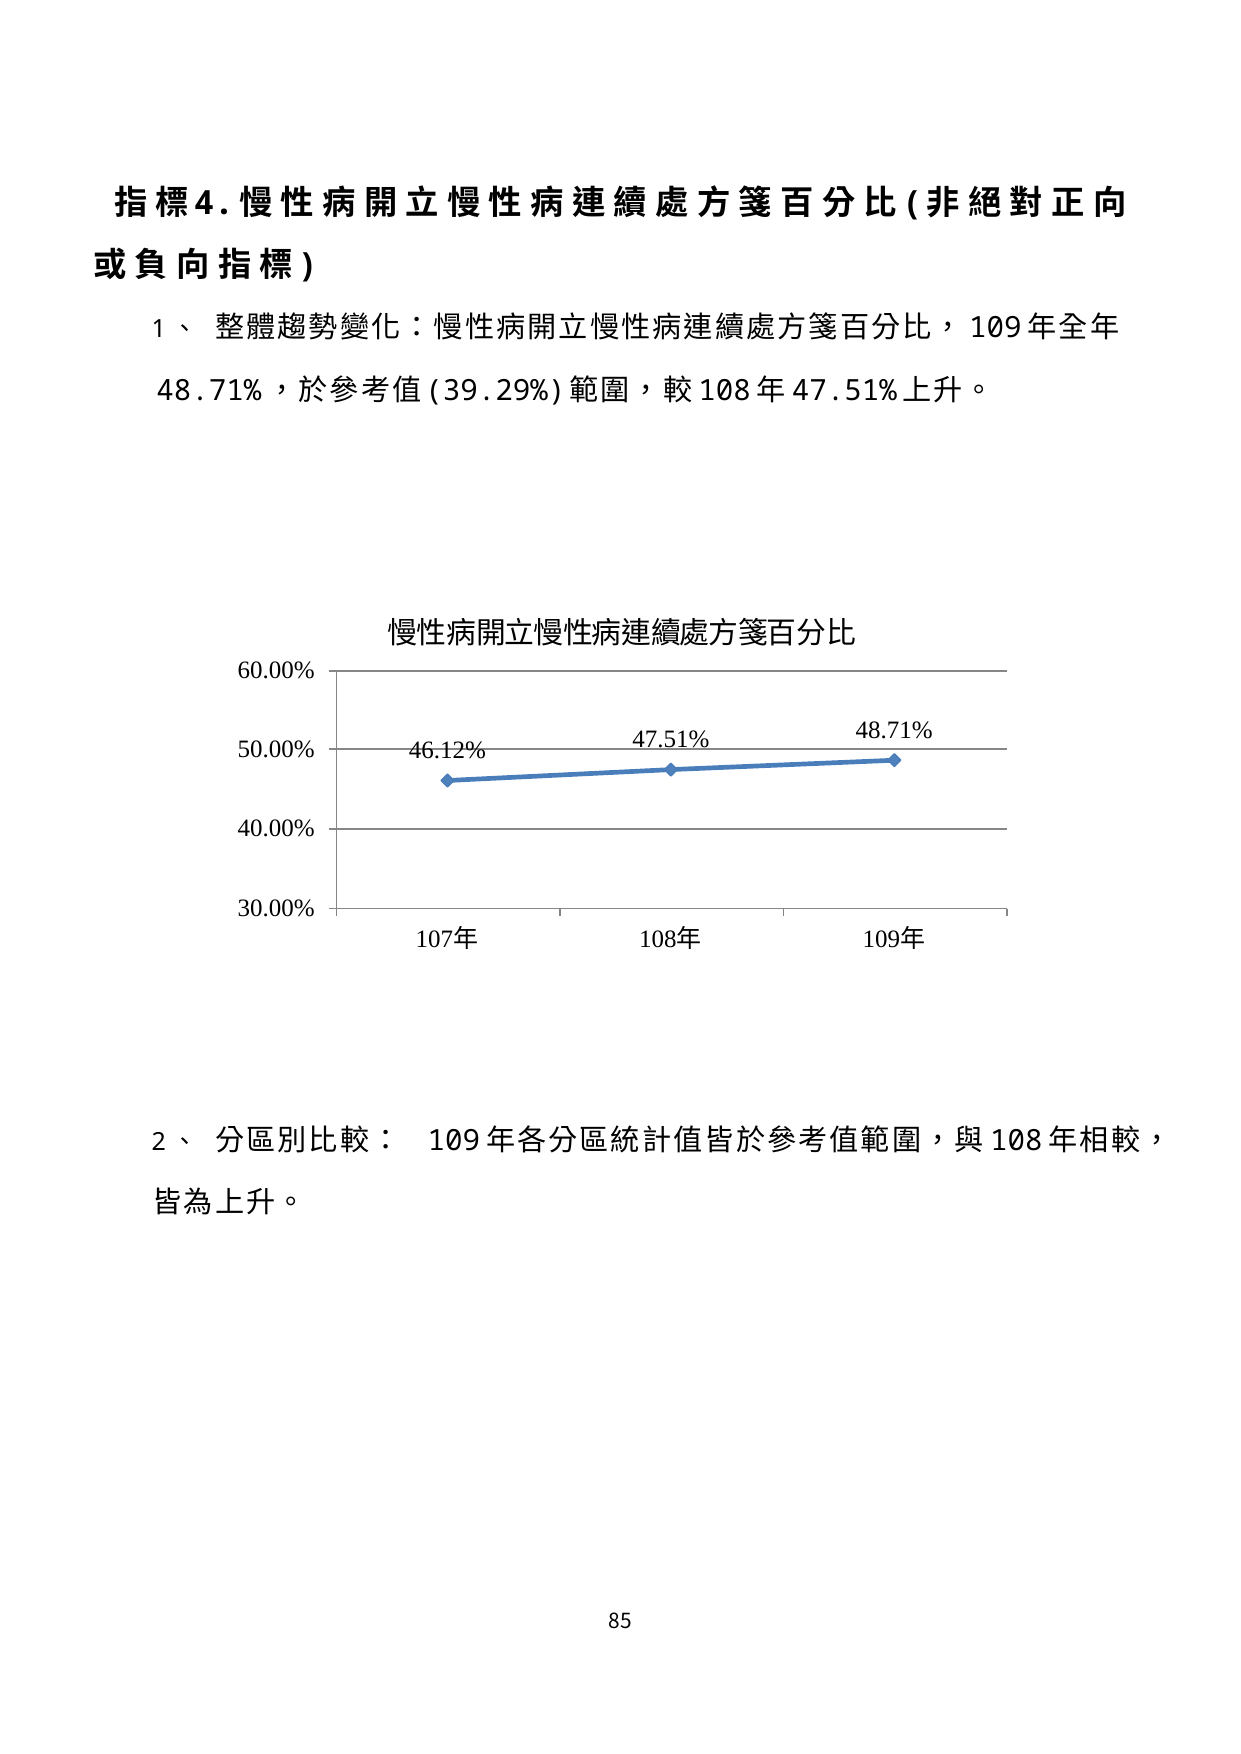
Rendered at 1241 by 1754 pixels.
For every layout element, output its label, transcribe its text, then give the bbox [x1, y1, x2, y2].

list 整體趨勢變化：慢性病開立慢性病連續處方箋百分比，109年全年48.71%，於參考值(39.29%)範圍，較108年47.51%上升。 [149, 283, 1151, 408]
list 分區別比較： 109年各分區統計值皆於參考值範圍，與108年相較，皆為上升。 [149, 1096, 1151, 1221]
subtitle 指標4.慢性病開立慢性病連續處方箋百分比(非絕對正向或負向指標) [89, 158, 1149, 283]
